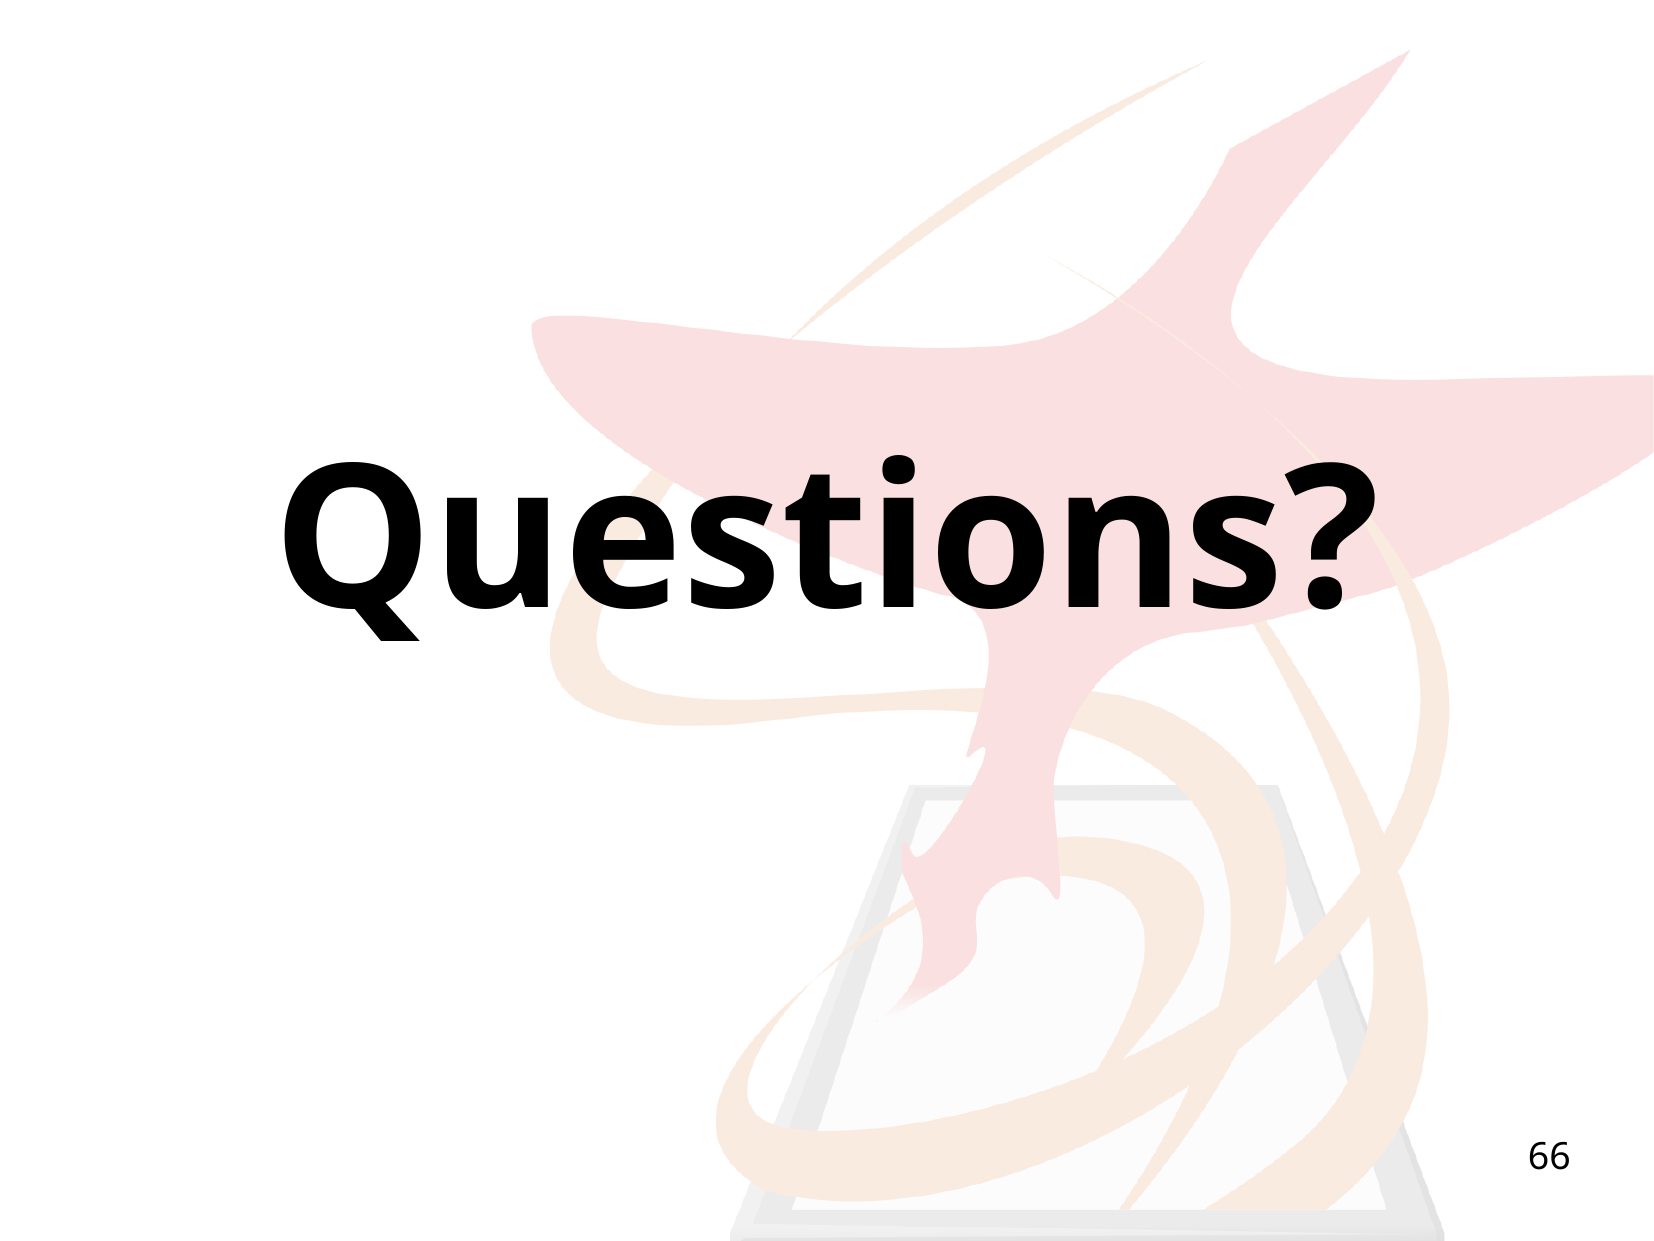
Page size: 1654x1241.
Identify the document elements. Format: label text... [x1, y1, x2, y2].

picture [531, 49, 1654, 1241]
title Questions? [82, 49, 1571, 1010]
